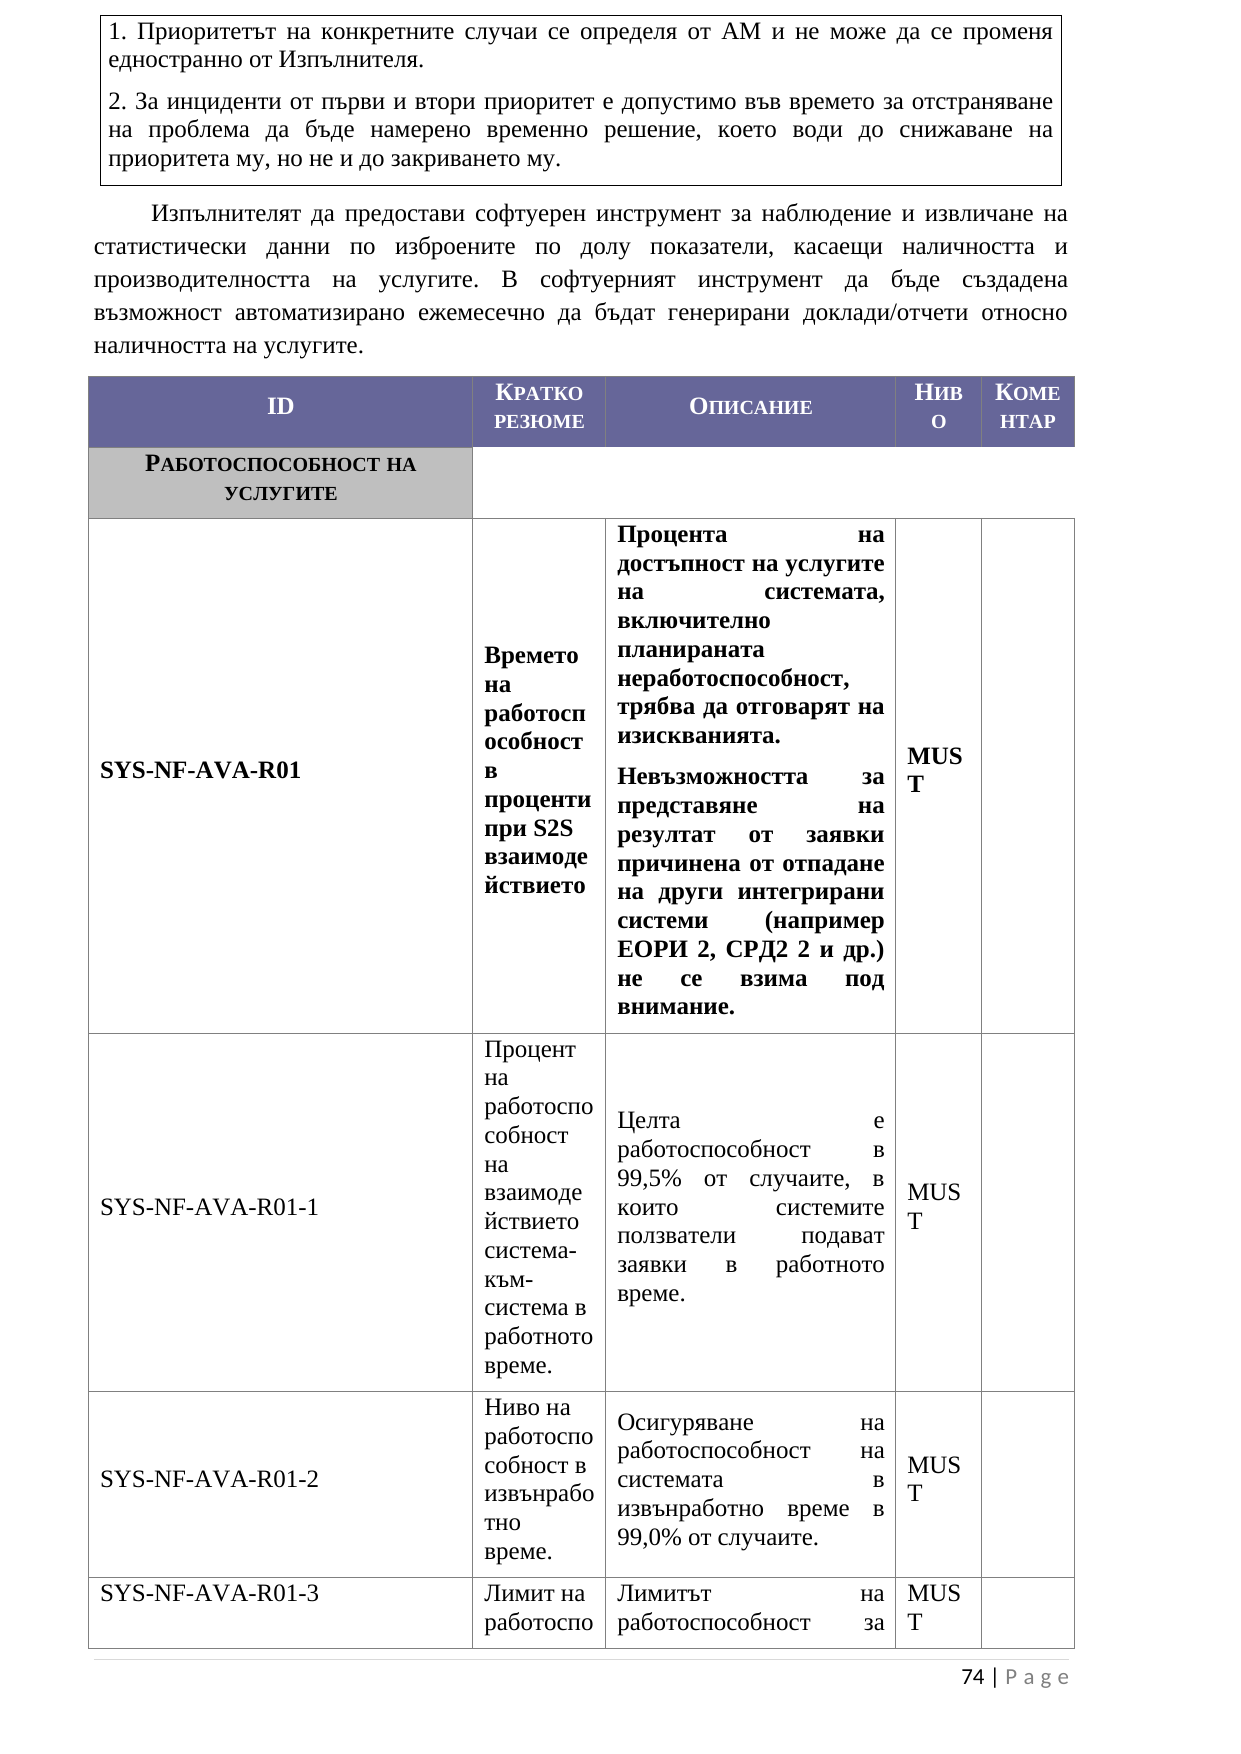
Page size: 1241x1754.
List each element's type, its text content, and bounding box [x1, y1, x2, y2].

table_cell SYS-NF-AVA-R01-3 [89, 1578, 472, 1648]
table_cell Процент на работоспособност на взаимодействието система-към-система в работното време. [473, 1034, 605, 1391]
table_cell Времето на работоспособност в проценти при S2S взаимодействието [473, 519, 605, 1033]
table_header Ниво [896, 377, 981, 447]
table_cell MUST [896, 1578, 981, 1648]
table_cell 1. Приоритетът на конкретните случаи се определя от АМ и не може да се променя едностранно от Изпълнителя. 2. За инциденти от първи и втори приоритет е допустимо във времето за отстраняване на проблема да бъде намерено временно решение, което води до снижаване на приоритета му, но не и до закриването му. [101, 16, 1061, 184]
table_cell [982, 1392, 1074, 1577]
table_cell Процента на достъпност на услугите на системата, включително планираната неработоспособност, трябва да отговарят на изискванията. Невъзможността за представяне на резултат от заявки причинена от отпадане на други интегрирани системи (например ЕОРИ 2, СРД2 2 и др.) не се взима под внимание. [606, 519, 895, 1033]
table_cell Ниво на работоспособност в извънработно време. [473, 1392, 605, 1577]
table_cell [982, 1578, 1074, 1648]
table_header Кратко резюме [473, 377, 605, 447]
table_cell [473, 447, 606, 518]
table_cell SYS-NF-AVA-R01 [89, 519, 472, 1033]
table_cell [982, 1034, 1074, 1391]
text Изпълнителят да предостави софтуерен инструмент за наблюдение и извличане на статистически данни по изброените по долу показатели, касаещи наличността и производителността на услугите. В софтуерният инструмент да бъде създадена възможност автоматизирано ежемесечно да бъдат генерирани доклади/отчети относно наличността на услугите. [94, 198, 1069, 359]
table_header ID [89, 377, 472, 447]
table_header Описание [606, 377, 895, 447]
table_cell [606, 447, 896, 518]
table_cell [896, 447, 981, 518]
table_cell MUST [896, 1392, 981, 1577]
table_cell Осигуряване на работоспособност на системата в извънработно време в 99,0% от случаите. [606, 1392, 895, 1577]
table_cell MUST [896, 1034, 981, 1391]
table_header Коментар [982, 377, 1074, 447]
table_cell Целта е работоспособност в 99,5% от случаите, в които системите ползватели подават заявки в работното време. [606, 1034, 895, 1391]
table_cell Лимитът на работоспособност за [606, 1578, 895, 1648]
table_cell Работоспособност на услугите [89, 448, 472, 518]
table_cell MUST [896, 519, 981, 1033]
table_cell [981, 447, 1074, 518]
table_cell SYS-NF-AVA-R01-2 [89, 1392, 472, 1577]
table_cell SYS-NF-AVA-R01-1 [89, 1034, 472, 1391]
table_cell Лимит на работоспо [473, 1578, 605, 1648]
table_cell [982, 519, 1074, 1033]
